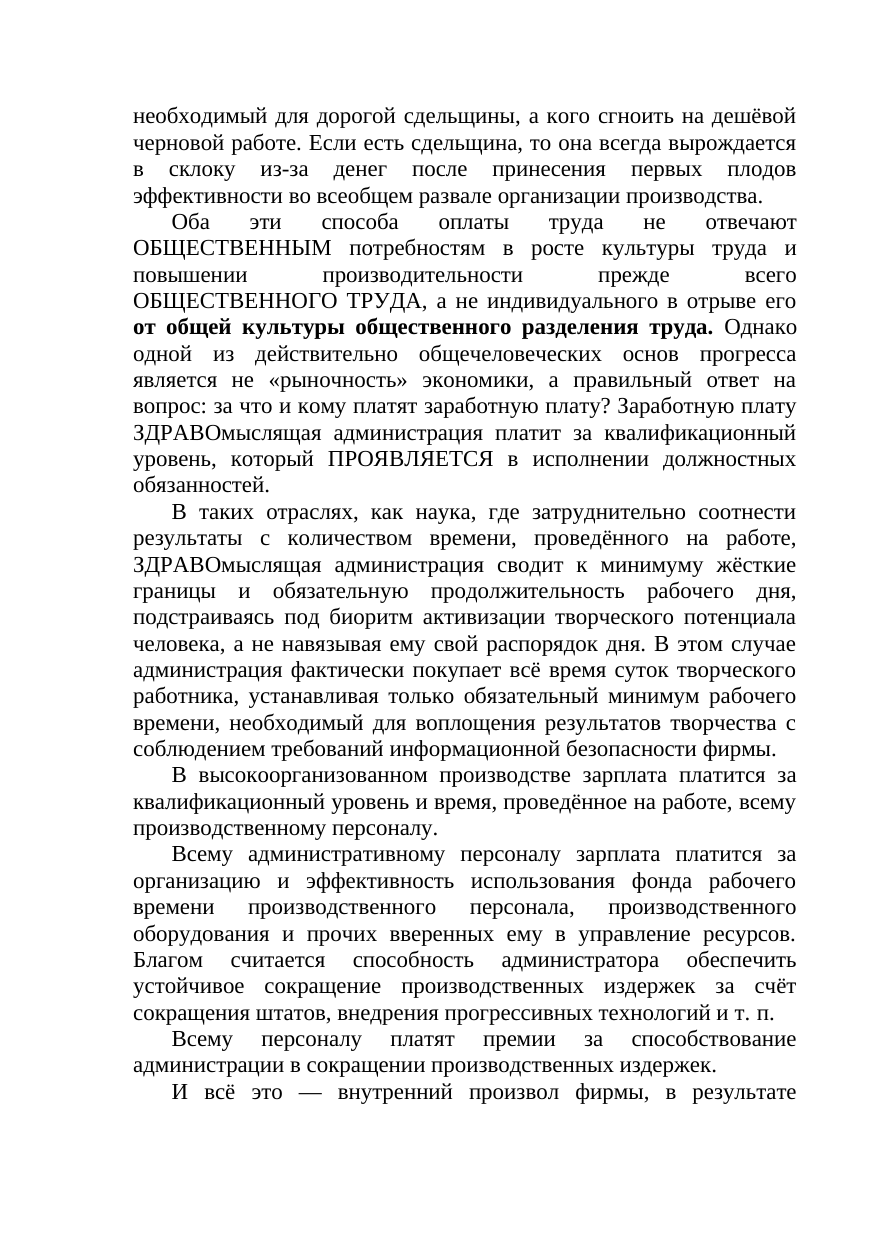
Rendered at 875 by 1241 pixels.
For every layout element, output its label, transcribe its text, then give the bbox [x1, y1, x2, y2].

text Всему административному персоналу зарплата платится за организацию и эффективность использования фонда рабочего времени производственного персонала, производственного оборудования и прочих вверенных ему в управление ресурсов. Благом считается способность администратора обеспечить устойчивое сокращение производственных издержек за счёт сокращения штатов, внедрения прогрессивных технологий и т. п. [133, 841, 797, 1025]
text И всё это — внутренний произвол фирмы, в результате [133, 1078, 797, 1104]
text Всему персоналу платят премии за способствование администрации в сокращении производственных издержек. [133, 1025, 797, 1078]
text необходимый для дорогой сдельщины, а кого сгноить на дешёвой черновой работе. Если есть сдельщина, то она всегда вырождается в склоку из-за денег после принесения первых плодов эффективности во всеобщем развале организации производства. [133, 103, 797, 208]
text В таких отраслях, как наука, где затруднительно соотнести результаты с количеством времени, проведённого на работе, ЗДРАВОмыслящая администрация сводит к минимуму жёсткие границы и обязательную продолжительность рабочего дня, подстраиваясь под биоритм активизации творческого потенциала человека, а не навязывая ему свой распорядок дня. В этом случае администрация фактически покупает всё время суток творческого работника, устанавливая только обязательный минимум рабочего времени, необходимый для воплощения результатов творчества с соблюдением требований информационной безопасности фирмы. [133, 498, 797, 761]
text В высокоорганизованном производстве зарплата платится за квалификационный уровень и время, проведённое на работе, всему производственному персоналу. [133, 761, 797, 841]
text Оба эти способа оплаты труда не отвечают ОБЩЕСТВЕННЫМ потребностям в росте культуры труда и повышении производительности прежде всего ОБЩЕСТВЕННОГО ТРУДА, а не индивидуального в отрыве его от общей культуры общественного разделения труда. Однако одной из действительно общечеловеческих основ прогресса является не «рыночность» экономики, а правильный ответ на вопрос: за что и кому платят заработную плату? Заработную плату ЗДРАВОмыслящая администрация платит за квалификационный уровень, который ПРОЯВЛЯЕТСЯ в исполнении должностных обязанностей. [133, 208, 797, 498]
